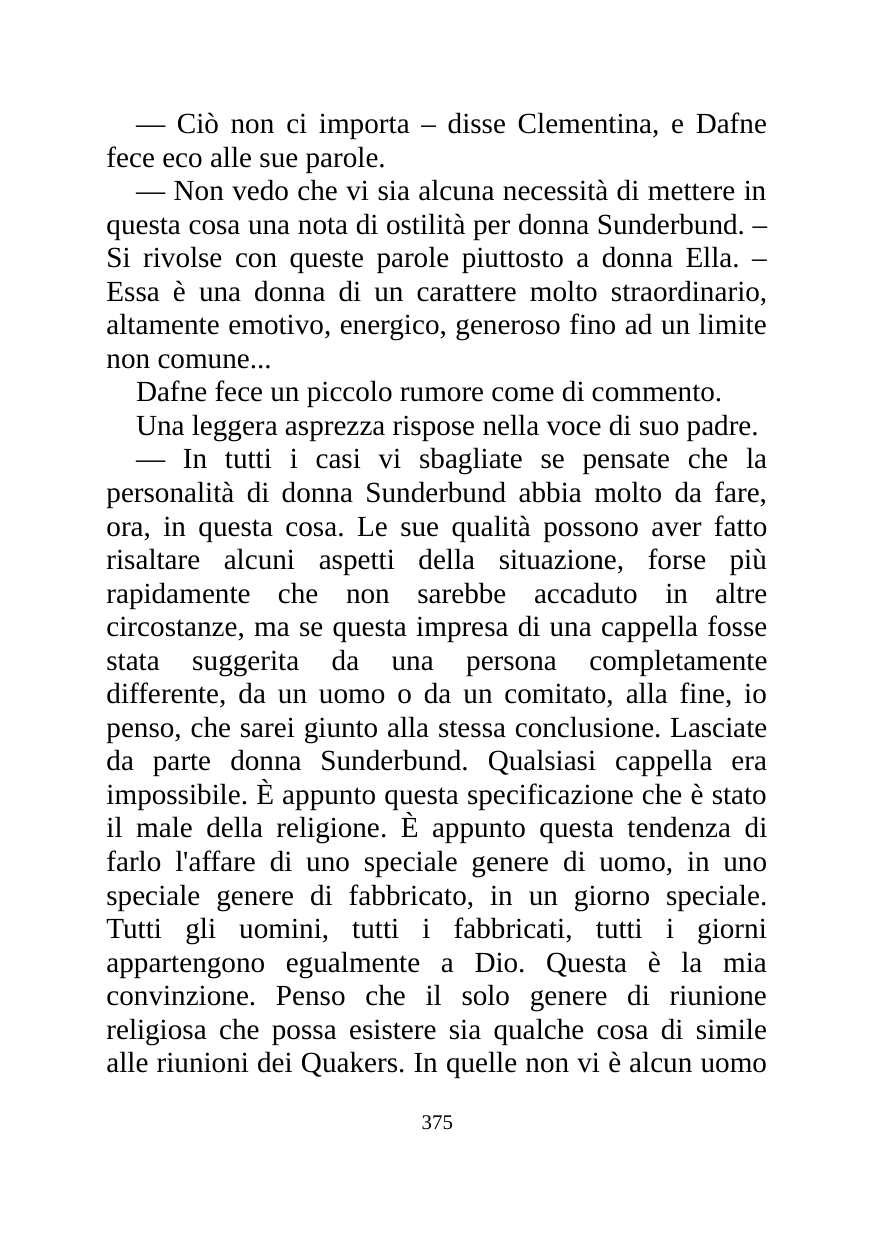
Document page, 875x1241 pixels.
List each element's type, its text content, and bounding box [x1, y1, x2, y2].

text Una leggera asprezza rispose nella voce di suo padre. [106, 408, 768, 442]
text Dafne fece un piccolo rumore come di commento. [106, 374, 768, 408]
text — In tutti i casi vi sbagliate se pensate che la personalità di donna Sunderbund abbia molto da fare, ora, in questa cosa. Le sue qualità possono aver fatto risaltare alcuni aspetti della situazione, forse più rapidamente che non sarebbe accaduto in altre circostanze, ma se questa impresa di una cappella fosse stata suggerita da una persona completamente differente, da un uomo o da un comitato, alla fine, io penso, che sarei giunto alla stessa conclusione. Lasciate da parte donna Sunderbund. Qualsiasi cappella era impossibile. È appunto questa specificazione che è stato il male della religione. È appunto questa tendenza di farlo l'affare di uno speciale genere di uomo, in uno speciale genere di fabbricato, in un giorno speciale. Tutti gli uomini, tutti i fabbricati, tutti i giorni appartengono egualmente a Dio. Questa è la mia convinzione. Penso che il solo genere di riunione religiosa che possa esistere sia qualche cosa di simile alle riunioni dei Quakers. In quelle non vi è alcun uomo [106, 442, 768, 1079]
text — Ciò non ci importa – disse Clementina, e Dafne fece eco alle sue parole. [106, 106, 768, 173]
text — Non vedo che vi sia alcuna necessità di mettere in questa cosa una nota di ostilità per donna Sunderbund. – Si rivolse con queste parole piuttosto a donna Ella. – Essa è una donna di un carattere molto straordinario, altamente emotivo, energico, generoso fino ad un limite non comune... [106, 173, 768, 374]
